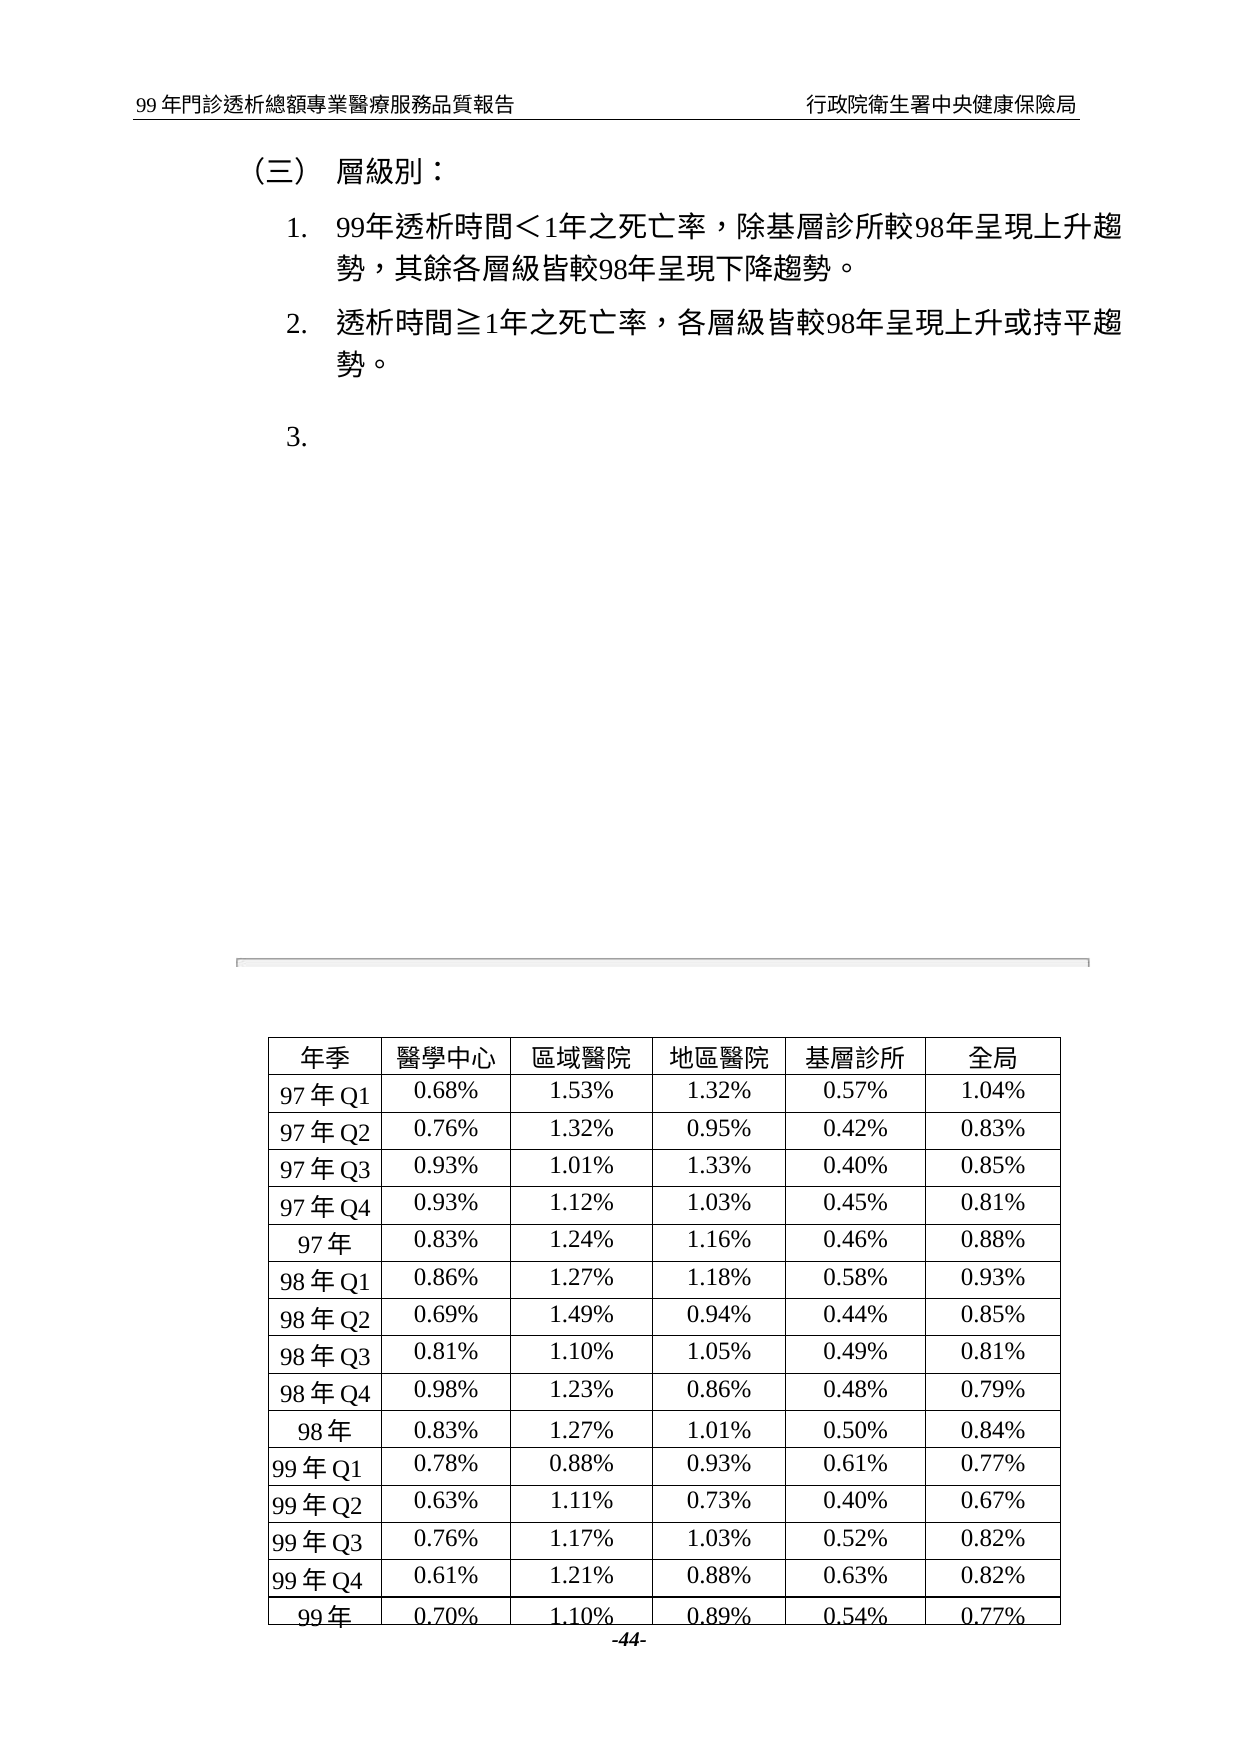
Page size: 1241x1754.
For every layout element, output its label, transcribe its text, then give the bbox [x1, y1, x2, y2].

table_cell 98年Q2 [269, 1299, 381, 1335]
table_cell 0.61% [382, 1560, 510, 1596]
table_cell 0.63% [382, 1486, 510, 1522]
table_cell 1.11% [511, 1486, 652, 1522]
table_cell 99年 [269, 1598, 381, 1624]
table_cell 0.95% [653, 1113, 785, 1149]
table_cell 0.79% [926, 1374, 1060, 1410]
table_cell 0.93% [926, 1262, 1060, 1298]
table_cell 1.27% [511, 1411, 652, 1447]
table_cell 1.24% [511, 1225, 652, 1261]
table_cell 0.46% [786, 1225, 925, 1261]
table_cell 0.76% [382, 1523, 510, 1559]
table_header 年季 [269, 1038, 381, 1074]
table_cell 1.12% [511, 1187, 652, 1223]
table_cell 0.86% [653, 1374, 785, 1410]
table_cell 1.17% [511, 1523, 652, 1559]
table_cell 0.58% [786, 1262, 925, 1298]
table_cell 0.98% [382, 1374, 510, 1410]
table_cell 1.10% [511, 1598, 652, 1624]
table_cell 0.73% [653, 1486, 785, 1522]
table_cell 0.84% [926, 1411, 1060, 1447]
table_cell 1.32% [511, 1113, 652, 1149]
table_cell 0.85% [926, 1299, 1060, 1335]
table_cell 97年Q1 [269, 1075, 381, 1112]
list 99年透析時間＜1年之死亡率，除基層診所較98年呈現上升趨勢，其餘各層級皆較98年呈現下降趨勢。 [286, 204, 1122, 288]
table_cell 1.32% [653, 1075, 785, 1112]
table_cell 0.82% [926, 1560, 1060, 1596]
table_cell 0.81% [382, 1336, 510, 1373]
list 層級別： [236, 144, 1122, 192]
table_cell 97年Q4 [269, 1187, 381, 1223]
table_cell 0.93% [382, 1187, 510, 1223]
table_cell 1.01% [653, 1411, 785, 1447]
table_cell 1.01% [511, 1150, 652, 1186]
table_cell 0.86% [382, 1262, 510, 1298]
table_cell 98年Q1 [269, 1262, 381, 1298]
table_cell 0.54% [786, 1598, 925, 1624]
table_cell 1.53% [511, 1075, 652, 1112]
table_cell 0.67% [926, 1486, 1060, 1522]
table_header 地區醫院 [653, 1038, 785, 1074]
table_header 基層診所 [786, 1038, 925, 1074]
table_cell 0.68% [382, 1075, 510, 1112]
table_cell 0.94% [653, 1299, 785, 1335]
table_cell 0.61% [786, 1448, 925, 1484]
table_cell 0.57% [786, 1075, 925, 1112]
table_cell 99年Q4 [269, 1560, 381, 1596]
table_cell 0.83% [926, 1113, 1060, 1149]
table_cell 0.49% [786, 1336, 925, 1373]
table_cell 0.93% [653, 1448, 785, 1484]
table_cell 0.69% [382, 1299, 510, 1335]
table_cell 1.16% [653, 1225, 785, 1261]
table_cell 98年Q3 [269, 1336, 381, 1373]
table_cell 0.93% [382, 1150, 510, 1186]
table_cell 1.18% [653, 1262, 785, 1298]
table_cell 1.33% [653, 1150, 785, 1186]
table_cell 0.76% [382, 1113, 510, 1149]
table_cell 0.50% [786, 1411, 925, 1447]
table_cell 1.21% [511, 1560, 652, 1596]
table_cell 0.82% [926, 1523, 1060, 1559]
table_header 醫學中心 [382, 1038, 510, 1074]
table_cell 0.88% [926, 1225, 1060, 1261]
table_cell 97年Q2 [269, 1113, 381, 1149]
table_cell 1.04% [926, 1075, 1060, 1112]
table_cell 99年Q2 [269, 1486, 381, 1522]
table_cell 0.40% [786, 1150, 925, 1186]
table_header 全局 [926, 1038, 1060, 1074]
table_cell 1.05% [653, 1336, 785, 1373]
table_cell 1.49% [511, 1299, 652, 1335]
table_header 區域醫院 [511, 1038, 652, 1074]
picture [236, 957, 1091, 967]
table_cell 0.89% [653, 1598, 785, 1624]
table_cell 97年 [269, 1225, 381, 1261]
table_cell 0.48% [786, 1374, 925, 1410]
table_cell 1.27% [511, 1262, 652, 1298]
table_cell 0.52% [786, 1523, 925, 1559]
table_cell 0.42% [786, 1113, 925, 1149]
table_cell 1.03% [653, 1523, 785, 1559]
table_cell 97年Q3 [269, 1150, 381, 1186]
table_cell 1.23% [511, 1374, 652, 1410]
table_cell 0.63% [786, 1560, 925, 1596]
table_cell 0.83% [382, 1225, 510, 1261]
table_cell 0.88% [653, 1560, 785, 1596]
table_cell 0.45% [786, 1187, 925, 1223]
table_cell 98年 [269, 1411, 381, 1447]
table_cell 1.10% [511, 1336, 652, 1373]
table_cell 0.44% [786, 1299, 925, 1335]
table_cell 0.83% [382, 1411, 510, 1447]
table_cell 0.81% [926, 1187, 1060, 1223]
table_cell 0.70% [382, 1598, 510, 1624]
table_cell 99年Q3 [269, 1523, 381, 1559]
table_cell 0.85% [926, 1150, 1060, 1186]
table_cell 0.78% [382, 1448, 510, 1484]
table_cell 99年Q1 [269, 1448, 381, 1484]
list 透析時間≧1年之死亡率，各層級皆較98年呈現上升或持平趨勢。 [286, 300, 1122, 383]
table_cell 0.77% [926, 1598, 1060, 1624]
table_cell 0.77% [926, 1448, 1060, 1484]
table_cell 1.03% [653, 1187, 785, 1223]
table_cell 98年Q4 [269, 1374, 381, 1410]
table_cell 0.40% [786, 1486, 925, 1522]
table_cell 0.81% [926, 1336, 1060, 1373]
table_cell 0.88% [511, 1448, 652, 1484]
